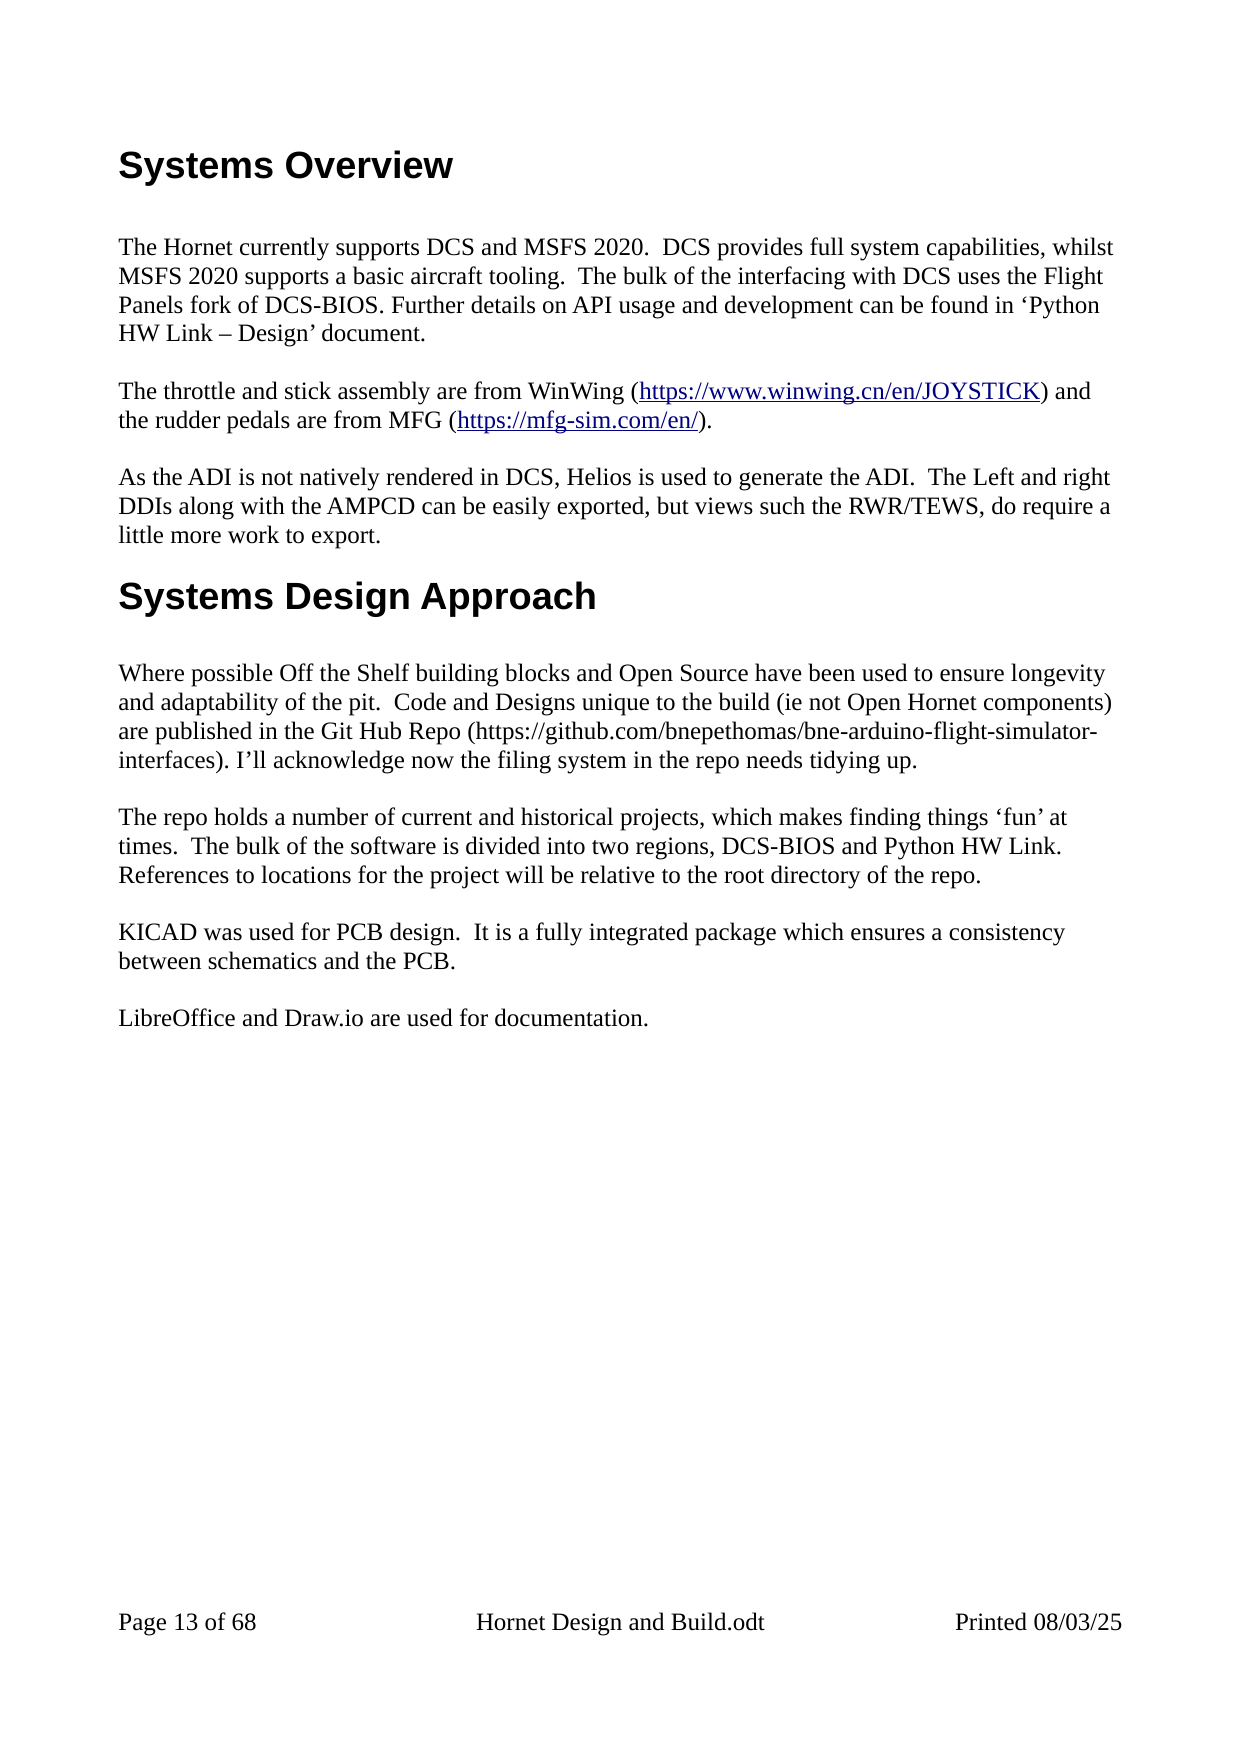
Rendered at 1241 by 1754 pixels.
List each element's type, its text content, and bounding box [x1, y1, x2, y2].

text LibreOffice and Draw.io are used for documentation. [118, 1003, 1122, 1032]
text The throttle and stick assembly are from WinWing (https://www.winwing.cn/en/JOYSTICK) and the rudder pedals are from MFG (https://mfg-sim.com/en/). [118, 376, 1122, 433]
text The Hornet currently supports DCS and MSFS 2020. DCS provides full system capabilities, whilst MSFS 2020 supports a basic aircraft tooling. The bulk of the interfacing with DCS uses the Flight Panels fork of DCS-BIOS. Further details on API usage and development can be found in ‘Python HW Link – Design’ document. [118, 232, 1122, 347]
text KICAD was used for PCB design. It is a fully integrated package which ensures a consistency between schematics and the PCB. [118, 917, 1122, 975]
text As the ADI is not natively rendered in DCS, Helios is used to generate the ADI. The Left and right DDIs along with the AMPCD can be easily exported, but views such the RWR/TEWS, do require a little more work to export. [118, 462, 1122, 548]
subtitle Systems Design Approach [118, 573, 1122, 617]
text The repo holds a number of current and historical projects, which makes finding things ‘fun’ at times. The bulk of the software is divided into two regions, DCS-BIOS and Python HW Link. References to locations for the project will be relative to the root directory of the repo. [118, 802, 1122, 888]
text Where possible Off the Shelf building blocks and Open Source have been used to ensure longevity and adaptability of the pit. Code and Designs unique to the build (ie not Open Hornet components) are published in the Git Hub Repo (https://github.com/bnepethomas/bne-arduino-flight-simulator-interfaces). I’ll acknowledge now the filing system in the repo needs tidying up. [118, 658, 1122, 773]
subtitle Systems Overview [118, 143, 1122, 187]
